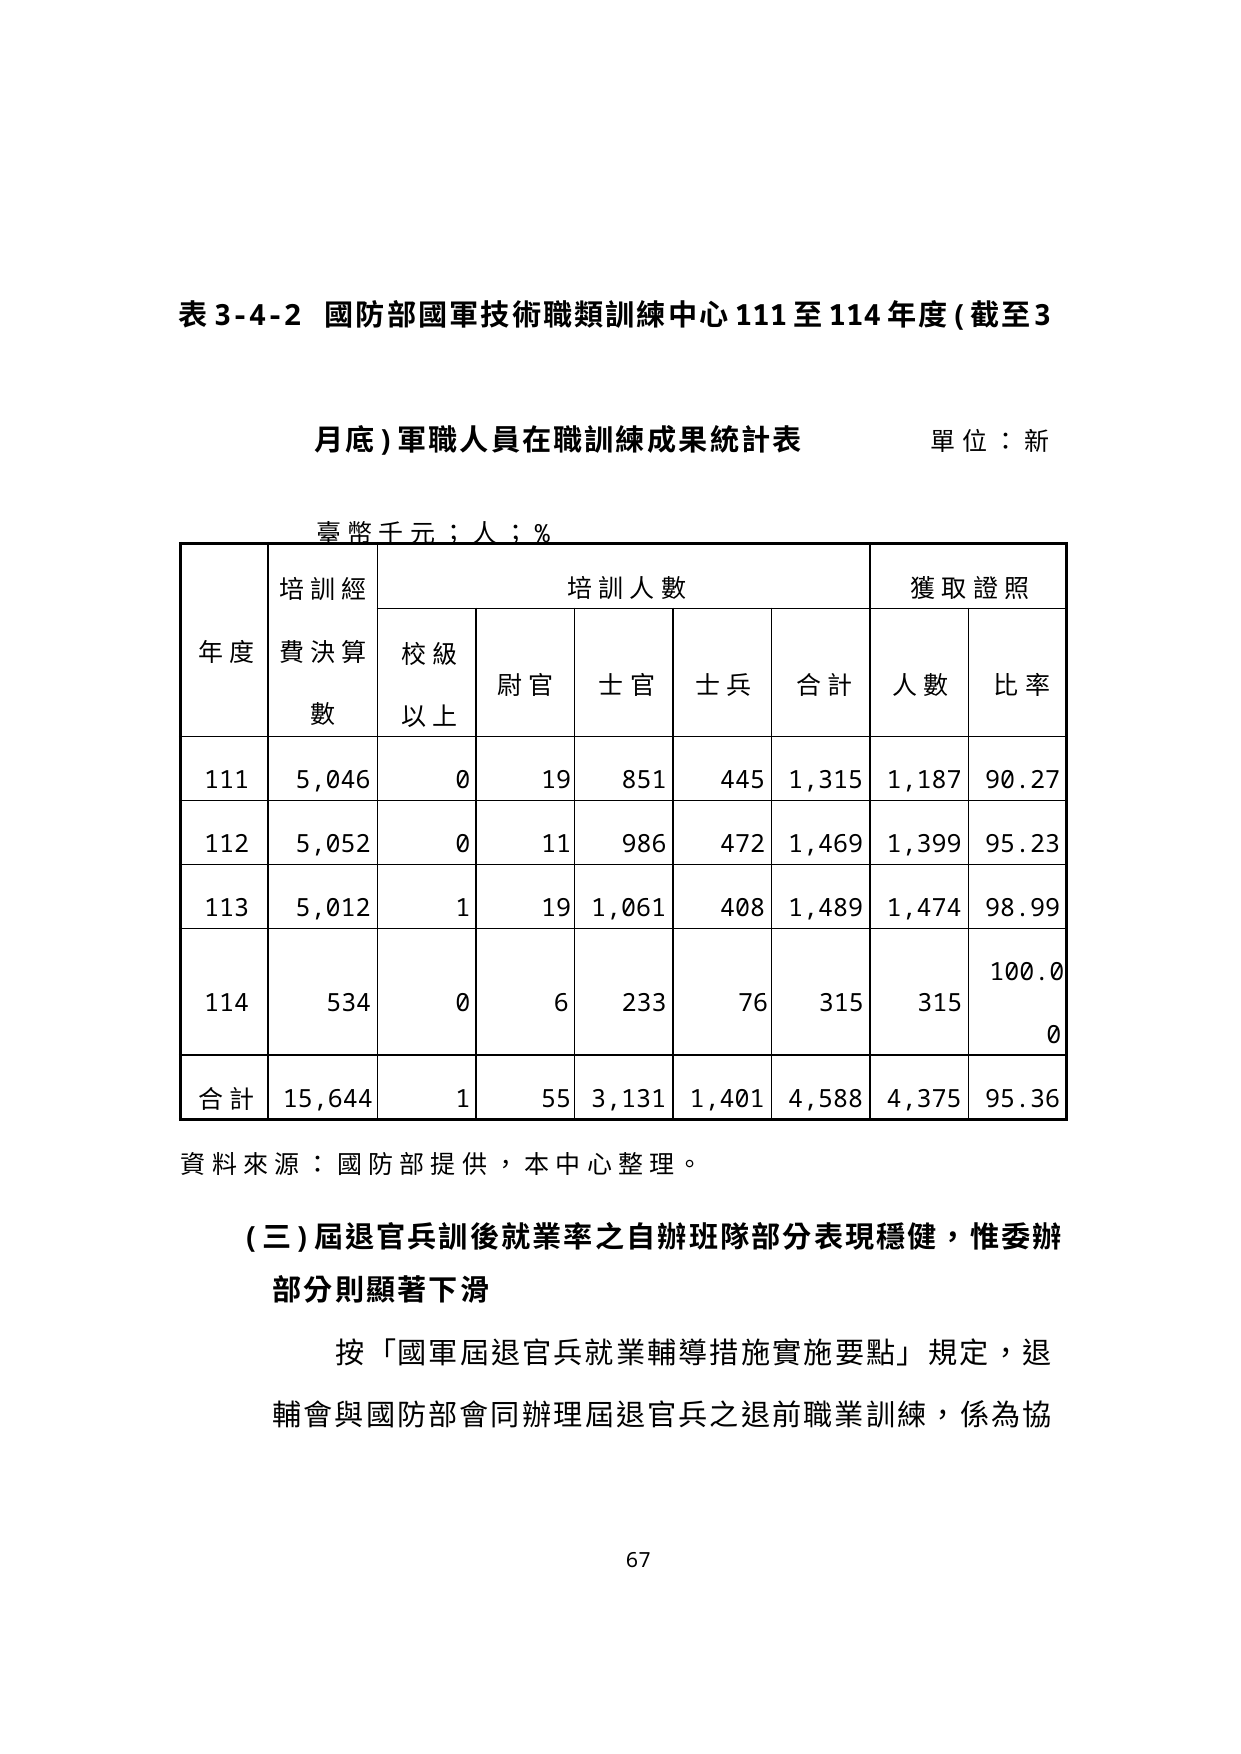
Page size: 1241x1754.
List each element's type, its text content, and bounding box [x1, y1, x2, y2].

text 資料來源：國防部提供，本中心整理。 [171, 1121, 1063, 1184]
table_cell 408 [674, 865, 771, 928]
table_cell 1 [378, 865, 475, 928]
table_cell 1,489 [772, 865, 869, 928]
table_cell 4,375 [871, 1056, 968, 1118]
table_cell 55 [477, 1056, 574, 1118]
table_cell 445 [674, 737, 771, 799]
table_cell 6 [477, 929, 574, 1054]
table_cell 1,061 [575, 865, 672, 928]
table_cell 5,046 [269, 737, 377, 799]
table_header 培訓人數 [378, 545, 869, 607]
table_header 年度 [182, 545, 267, 736]
table_cell 士兵 [674, 609, 771, 736]
table_cell 111 [182, 737, 267, 799]
table_header 獲取證照 [871, 545, 1065, 607]
table_cell 315 [871, 929, 968, 1054]
table_cell 1,401 [674, 1056, 771, 1118]
table_cell 112 [182, 801, 267, 864]
table_cell 校級 以上 [378, 609, 475, 736]
table_cell 100.00 [969, 929, 1065, 1054]
table_cell 95.23 [969, 801, 1065, 864]
table_cell 比率 [969, 609, 1065, 736]
table_cell 986 [575, 801, 672, 864]
table_cell 95.36 [969, 1056, 1065, 1118]
table_cell 0 [378, 801, 475, 864]
table_cell 0 [378, 737, 475, 799]
text 表3-4-2 國防部國軍技術職類訓練中心111至114年度(截至3月底)軍職人員在職訓練成果統計表 單位：新臺幣千元；人；% [176, 229, 1068, 542]
table_cell 233 [575, 929, 672, 1054]
table_cell 472 [674, 801, 771, 864]
table_cell 98.99 [969, 865, 1065, 928]
table_cell 851 [575, 737, 672, 799]
table_cell 90.27 [969, 737, 1065, 799]
table_cell 合計 [772, 609, 869, 736]
table_cell 114 [182, 929, 267, 1054]
table_cell 15,644 [269, 1056, 377, 1118]
table_cell 1,187 [871, 737, 968, 799]
table_cell 534 [269, 929, 377, 1054]
table_cell 4,588 [772, 1056, 869, 1118]
table_cell 1 [378, 1056, 475, 1118]
table_cell 1,315 [772, 737, 869, 799]
table_cell 113 [182, 865, 267, 928]
table_header 培訓經費決算數 [269, 545, 377, 736]
table_cell 尉官 [477, 609, 574, 736]
table_cell 1,399 [871, 801, 968, 864]
table_cell 19 [477, 737, 574, 799]
text (三)屆退官兵訓後就業率之自辦班隊部分表現穩健，惟委辦部分則顯著下滑 [236, 1184, 1063, 1309]
text 按「國軍屆退官兵就業輔導措施實施要點」規定，退輔會與國防部會同辦理屆退官兵之退前職業訓練，係為協 [266, 1309, 1063, 1434]
table_cell 315 [772, 929, 869, 1054]
table_cell 1,469 [772, 801, 869, 864]
table_cell 合計 [182, 1056, 267, 1118]
table_cell 3,131 [575, 1056, 672, 1118]
table_cell 士官 [575, 609, 672, 736]
table_cell 11 [477, 801, 574, 864]
table_cell 19 [477, 865, 574, 928]
table_cell 1,474 [871, 865, 968, 928]
table_cell 5,052 [269, 801, 377, 864]
table_cell 0 [378, 929, 475, 1054]
table_cell 5,012 [269, 865, 377, 928]
table_cell 人數 [871, 609, 968, 736]
table_cell 76 [674, 929, 771, 1054]
